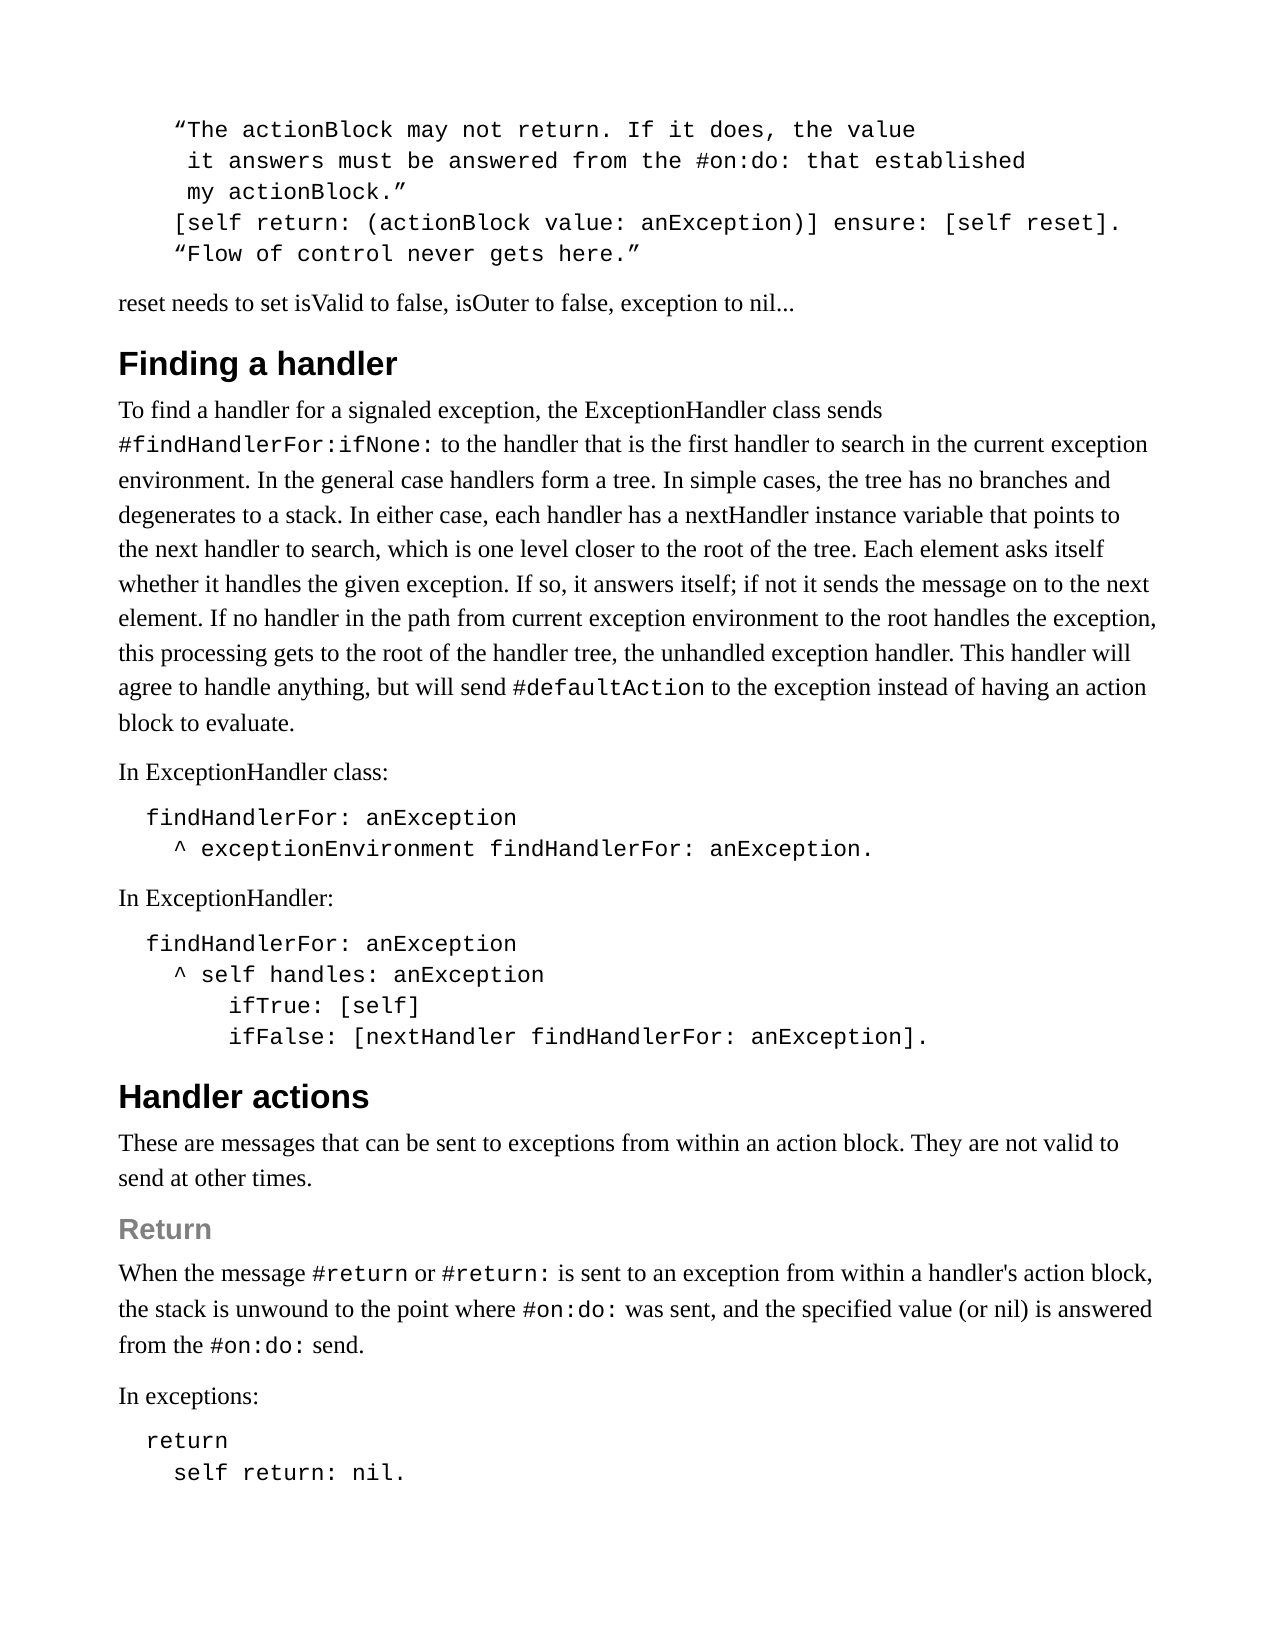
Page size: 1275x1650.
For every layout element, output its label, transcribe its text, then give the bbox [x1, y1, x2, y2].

text ifTrue: [self] [118, 994, 1157, 1020]
text findHandlerFor: anException [118, 806, 1157, 832]
subtitle Handler actions [118, 1077, 1157, 1116]
text In ExceptionHandler: [118, 883, 1157, 912]
text ifFalse: [nextHandler findHandlerFor: anException]. [118, 1025, 1157, 1051]
text it answers must be answered from the #on:do: that established [118, 149, 1157, 175]
subtitle Finding a handler [118, 344, 1157, 382]
text return [118, 1430, 1157, 1456]
text findHandlerFor: anException [118, 932, 1157, 958]
text ^ self handles: anException [118, 963, 1157, 989]
text self return: nil. [118, 1461, 1157, 1487]
subtitle Return [118, 1212, 1157, 1246]
text To find a handler for a signaled exception, the ExceptionHandler class sends #findHandlerFor:ifNone: to the handler that is the first handler to search in the current exception environment. In the general case handlers form a tree. In simple cases, the tree has no branches and degenerates to a stack. In either case, each handler has a nextHandler instance variable that points to the next handler to search, which is one level closer to the root of the tree. Each element asks itself whether it handles the given exception. If so, it answers itself; if not it sends the message on to the next element. If no handler in the path from current exception environment to the root handles the exception, this processing gets to the root of the handler tree, the unhandled exception handler. This handler will agree to handle anything, but will send #defaultAction to the exception instead of having an action block to evaluate. [118, 395, 1157, 737]
text In exceptions: [118, 1381, 1157, 1409]
text When the message #return or #return: is sent to an exception from within a handler's action block, the stack is unwound to the point where #on:do: was sent, and the specified value (or nil) is answered from the #on:do: send. [118, 1258, 1157, 1360]
text ^ exceptionEnvironment findHandlerFor: anException. [118, 837, 1157, 863]
text “Flow of control never gets here.” [118, 242, 1157, 268]
text my actionBlock.” [118, 180, 1157, 206]
text reset needs to set isValid to false, isOuter to false, exception to nil... [118, 288, 1157, 317]
text In ExceptionHandler class: [118, 757, 1157, 786]
text These are messages that can be sent to exceptions from within an action block. They are not valid to send at other times. [118, 1128, 1157, 1192]
text “The actionBlock may not return. If it does, the value [118, 118, 1157, 144]
text [self return: (actionBlock value: anException)] ensure: [self reset]. [118, 211, 1157, 237]
